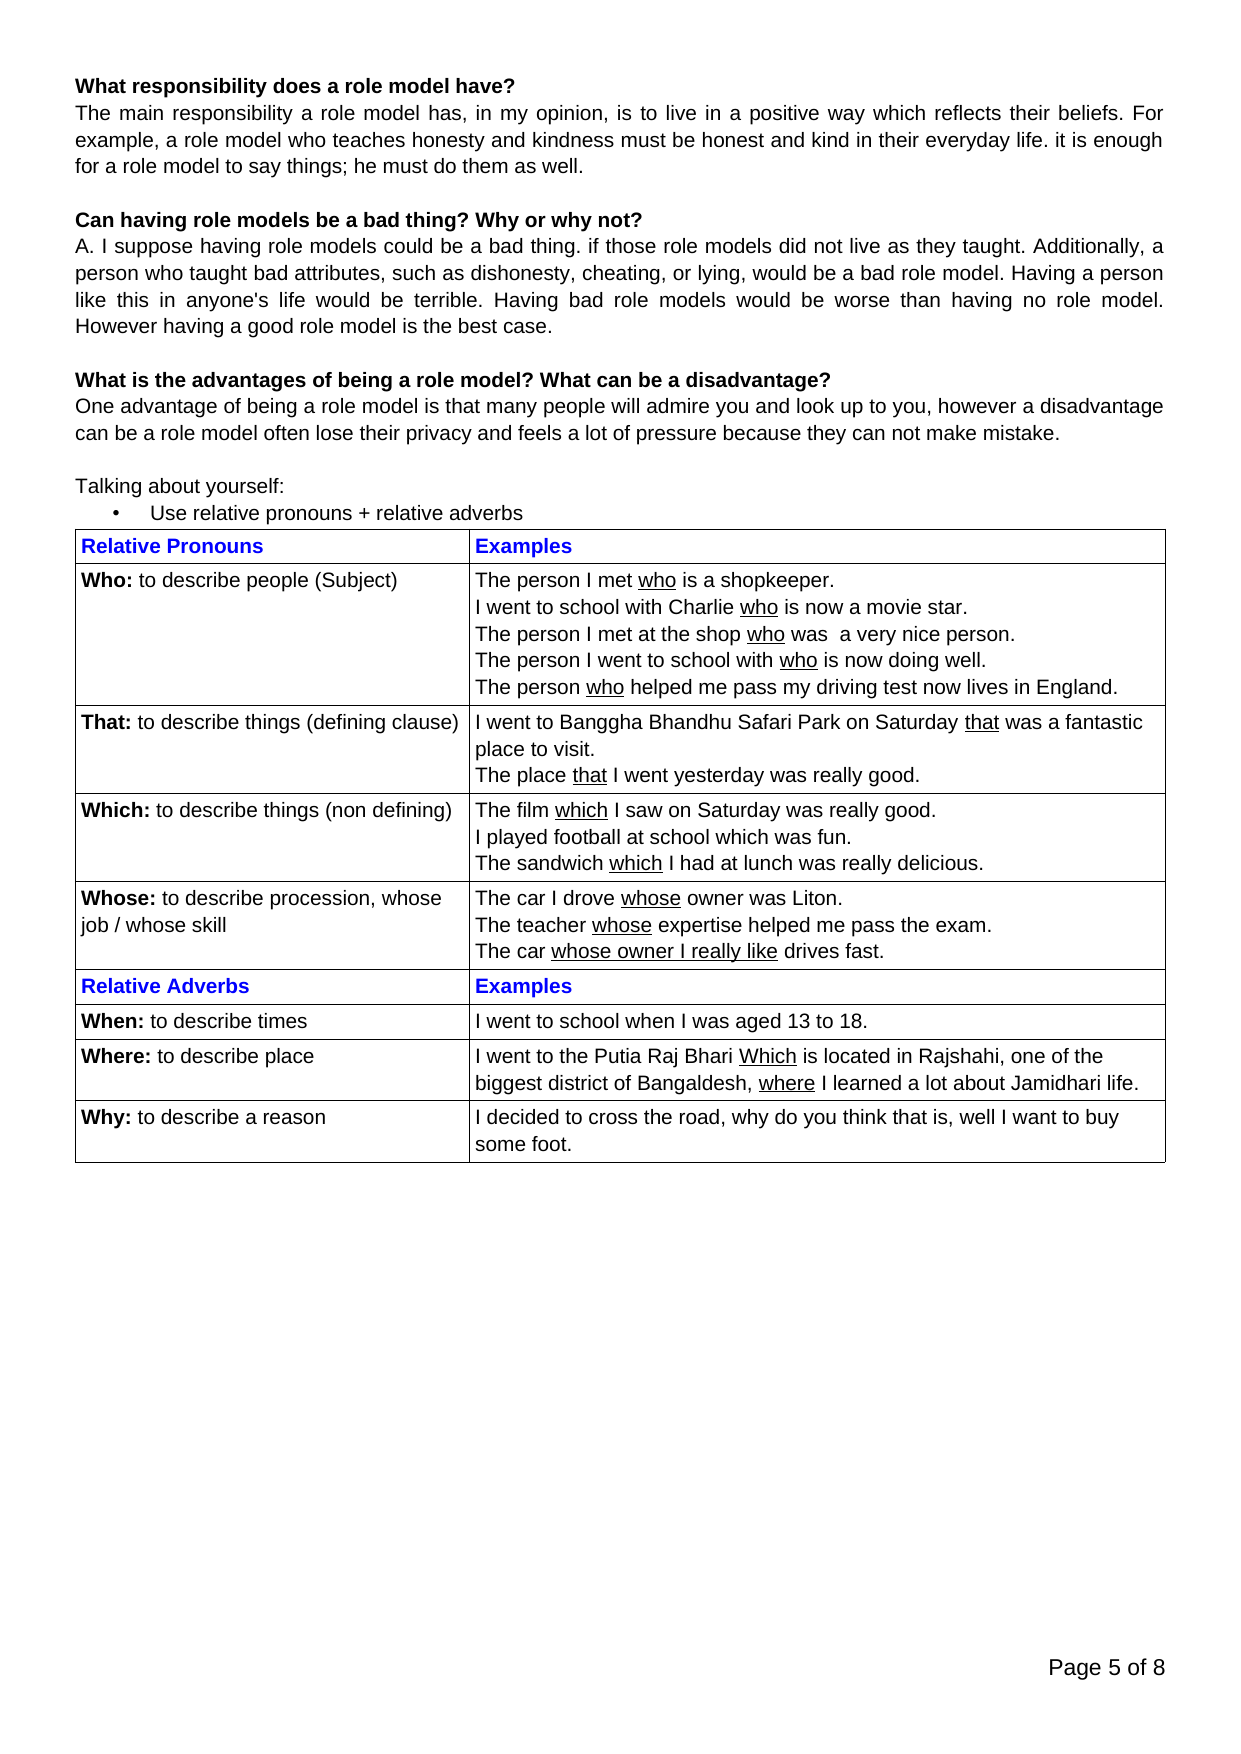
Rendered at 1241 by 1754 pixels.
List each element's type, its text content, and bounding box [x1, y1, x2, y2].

text Can having role models be a bad thing? Why or why not? [75, 208, 1165, 232]
text Talking about yourself: [75, 475, 1165, 498]
table_cell Examples [470, 970, 1165, 1004]
text One advantage of being a role model is that many people will admire you and look up to you, however a disadvantage can be a role model often lose their privacy and feels a lot of pressure because they can not make mistake. [75, 395, 1165, 445]
table_cell The person I met who is a shopkeeper. I went to school with Charlie who is now a movie star. The person I met at the shop who was a very nice person. The person I went to school with who is now doing well. The person who helped me pass my driving test now lives in England. [470, 564, 1165, 705]
table_cell Relative Adverbs [76, 970, 469, 1004]
table_cell Whose: to describe procession, whose job / whose skill [76, 882, 469, 969]
table_cell The film which I saw on Saturday was really good. I played football at school which was fun. The sandwich which I had at lunch was really delicious. [470, 794, 1165, 881]
table_cell I went to school when I was aged 13 to 18. [470, 1005, 1165, 1039]
table_cell I went to Banggha Bhandhu Safari Park on Saturday that was a fantastic place to visit. The place that I went yesterday was really good. [470, 706, 1165, 793]
table_cell I decided to cross the road, why do you think that is, well I want to buy some foot. [470, 1101, 1165, 1162]
table_cell When: to describe times [76, 1005, 469, 1039]
table_cell Why: to describe a reason [76, 1101, 469, 1162]
text The main responsibility a role model has, in my opinion, is to live in a positive way which reflects their beliefs. For example, a role model who teaches honesty and kindness must be honest and kind in their everyday life. it is enough for a role model to say things; he must do them as well. [75, 102, 1165, 178]
table_cell The car I drove whose owner was Liton. The teacher whose expertise helped me pass the exam. The car whose owner I really like drives fast. [470, 882, 1165, 969]
table_header Examples [470, 530, 1165, 563]
table_cell That: to describe things (defining clause) [76, 706, 469, 793]
table_header Relative Pronouns [76, 530, 469, 563]
list Use relative pronouns + relative adverbs [112, 502, 1165, 525]
table_cell Which: to describe things (non defining) [76, 794, 469, 881]
text A. I suppose having role models could be a bad thing. if those role models did not live as they taught. Additionally, a person who taught bad attributes, such as dishonesty, cheating, or lying, would be a bad role model. Having a person like this in anyone's life would be terrible. Having bad role models would be worse than having no role model. However having a good role model is the best case. [75, 235, 1165, 338]
text What is the advantages of being a role model? What can be a disadvantage? [75, 368, 1165, 392]
table_cell I went to the Putia Raj Bhari Which is located in Rajshahi, one of the biggest district of Bangaldesh, where I learned a lot about Jamidhari life. [470, 1040, 1165, 1100]
table_cell Who: to describe people (Subject) [76, 564, 469, 705]
text What responsibility does a role model have? [75, 75, 1165, 98]
table_cell Where: to describe place [76, 1040, 469, 1100]
